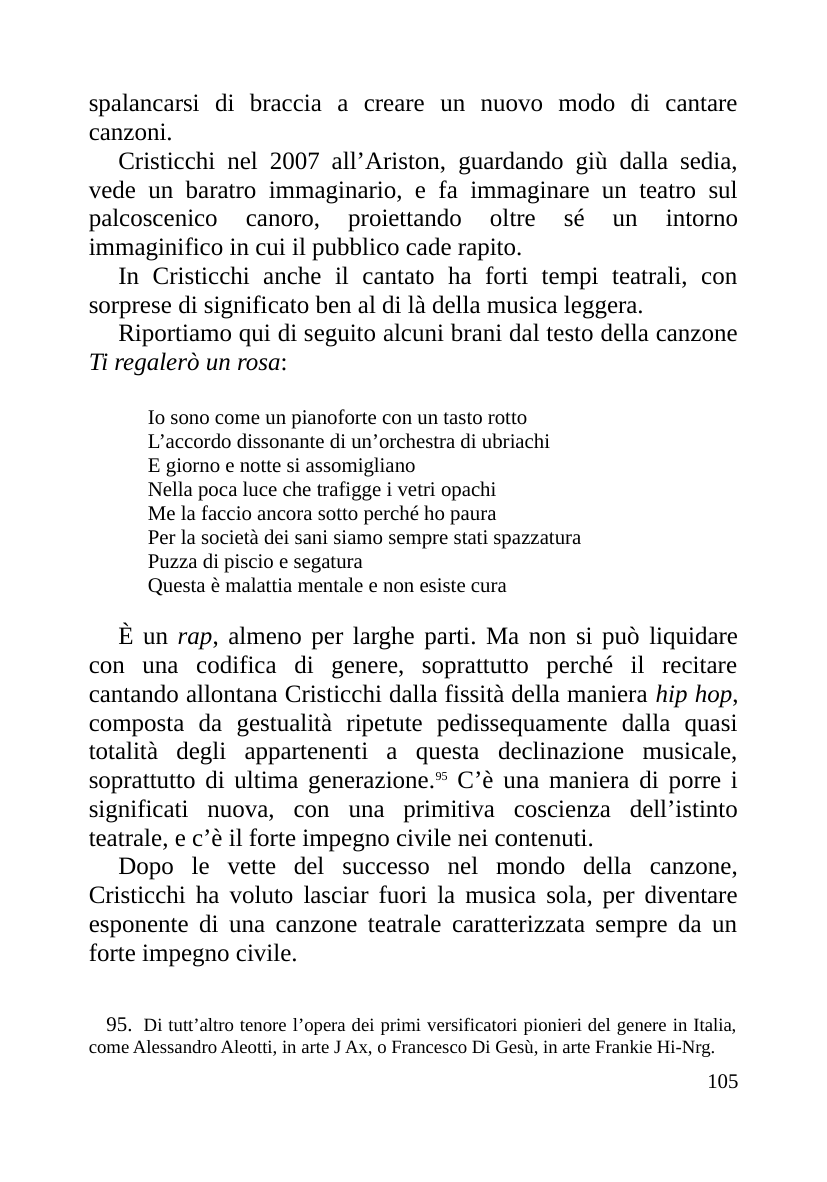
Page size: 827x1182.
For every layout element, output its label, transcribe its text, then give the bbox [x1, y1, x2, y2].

text Di tutt’altro tenore l’opera dei primi versificatori pionieri del genere in Italia, come Alessandro Aleotti, in arte J Ax, o Francesco Di Gesù, in arte Frankie Hi-Nrg. [88, 1012, 738, 1057]
text Riportiamo qui di seguito alcuni brani dal testo della canzone Ti regalerò un rosa: [88, 318, 738, 376]
text spalancarsi di braccia a creare un nuovo modo di cantare canzoni. [88, 88, 738, 146]
text Questa è malattia mentale e non esiste cura [148, 573, 679, 621]
text Dopo le vette del successo nel mondo della canzone, Cristicchi ha voluto lasciar fuori la musica sola, per diventare esponente di una canzone teatrale caratterizzata sempre da un forte impegno civile. [88, 851, 738, 966]
text Io sono come un pianoforte con un tasto rotto L’accordo dissonante di un’orchestra di ubriachi E giorno e notte si assomigliano Nella poca luce che trafigge i vetri opachi Me la faccio ancora sotto perché ho paura Per la società dei sani siamo sempre stati spazzatura Puzza di piscio e segatura [148, 405, 679, 573]
text Cristicchi nel 2007 all’Ariston, guardando giù dalla sedia, vede un baratro immaginario, e fa immaginare un teatro sul palcoscenico canoro, proiettando oltre sé un intorno immaginifico in cui il pubblico cade rapito. [88, 146, 738, 261]
text È un rap, almeno per larghe parti. Ma non si può liquidare con una codifica di genere, soprattutto perché il recitare cantando allontana Cristicchi dalla fissità della maniera hip hop, composta da gestualità ripetute pedissequamente dalla quasi totalità degli appartenenti a questa declinazione musicale, soprattutto di ultima generazione. C’è una maniera di porre i significati nuova, con una primitiva coscienza dell’istinto teatrale, e c’è il forte impegno civile nei contenuti. [88, 621, 738, 851]
text In Cristicchi anche il cantato ha forti tempi teatrali, con sorprese di significato ben al di là della musica leggera. [88, 261, 738, 318]
